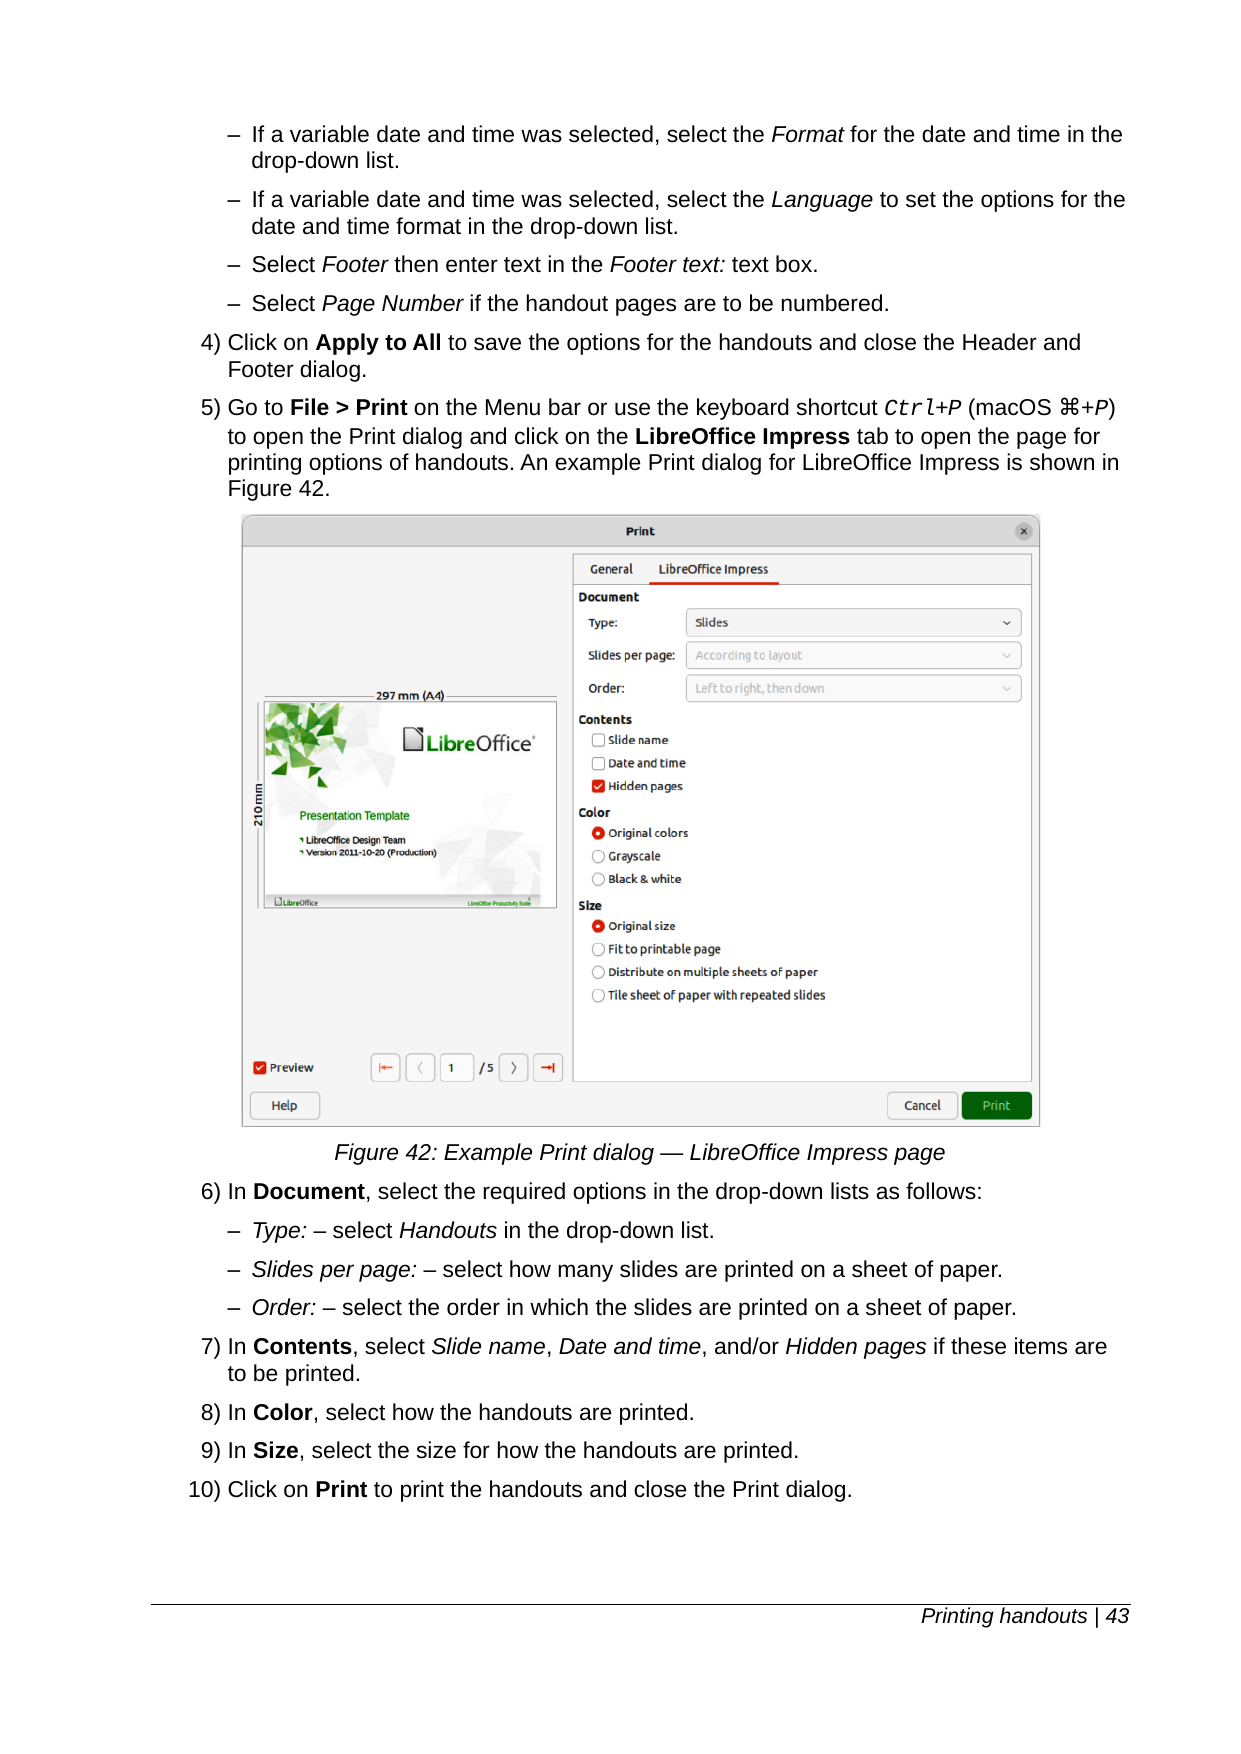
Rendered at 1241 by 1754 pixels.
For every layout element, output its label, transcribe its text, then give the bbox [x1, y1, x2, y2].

list In Contents, select Slide name, Date and time, and/or Hidden pages if these items are to be printed. [227, 1333, 1131, 1386]
list Click on Print to print the handouts and close the Print dialog. [227, 1476, 1131, 1502]
list Slides per page: – select how many slides are printed on a sheet of paper. [227, 1256, 1131, 1282]
list Select Footer then enter text in the Footer text: text box. [227, 251, 1131, 278]
list If a variable date and time was selected, select the Format for the date and time in the drop-down list. [227, 121, 1131, 174]
list Type: – select Handouts in the drop-down list. [227, 1217, 1131, 1243]
text Figure 42: Example Print dialog — LibreOffice Impress page [241, 1139, 1040, 1165]
list In Document, select the required options in the drop-down lists as follows: [227, 1178, 1131, 1204]
list Select Page Number if the handout pages are to be numbered. [227, 290, 1131, 317]
list Order: – select the order in which the slides are printed on a sheet of paper. [227, 1294, 1131, 1321]
list In Color, select how the handouts are printed. [227, 1398, 1131, 1425]
list Click on Apply to All to save the options for the handouts and close the Header and Footer dialog. [227, 329, 1131, 382]
list Go to File > Print on the Menu bar or use the keyboard shortcut Ctrl+P (macOS ⌘+P) to open the Print dialog and click on the LibreOffice Impress tab to open the page for printing options of handouts. An example Print dialog for LibreOffice Impress is shown in Figure 42. [227, 394, 1131, 502]
list In Size, select the size for how the handouts are printed. [227, 1437, 1131, 1464]
picture [241, 514, 1041, 1127]
list If a variable date and time was selected, select the Language to set the options for the date and time format in the drop-down list. [227, 186, 1131, 239]
